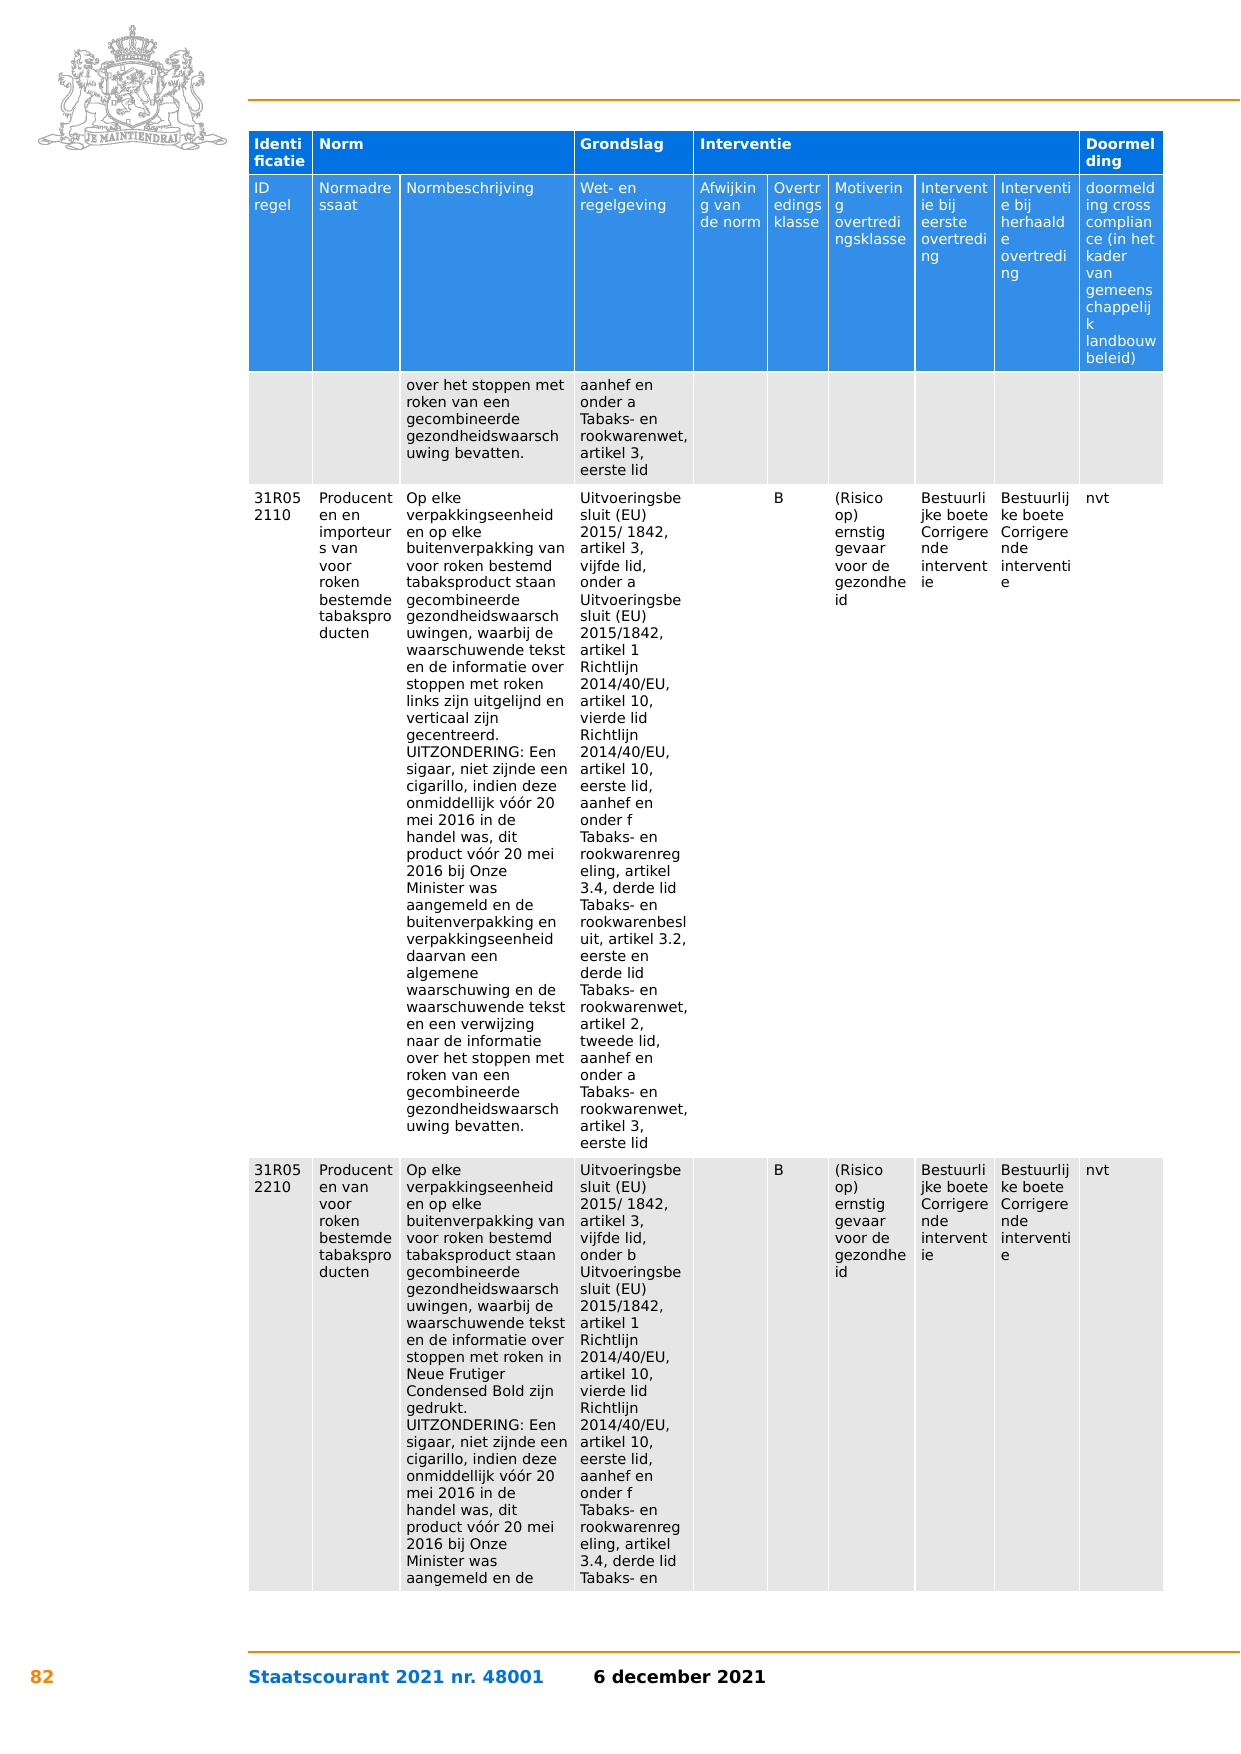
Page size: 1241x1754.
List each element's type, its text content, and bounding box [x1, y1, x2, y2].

table_cell 31R052110 [249, 485, 312, 1156]
table_cell 31R052210 [249, 1158, 312, 1591]
table_cell Interventie bij eerste overtreding [916, 175, 994, 371]
table_cell Producenten van voor roken bestemde tabaksproducten [313, 1158, 399, 1591]
table_cell [995, 373, 1079, 484]
table_cell Bestuurlijke boete Corrigerende interventie [916, 1158, 994, 1591]
table_cell [829, 373, 914, 484]
table_cell nvt [1080, 485, 1163, 1156]
table_cell [916, 373, 994, 484]
table_cell Wet- en regelgeving [575, 175, 693, 371]
table_cell nvt [1080, 1158, 1163, 1591]
table_header Norm [313, 131, 574, 174]
table_cell [249, 373, 312, 484]
table_cell Op elke verpakkingseenheid en op elke buitenverpakking van voor roken bestemd tabaksproduct staan gecombineerde gezondheidswaarschuwingen, waarbij de waarschuwende tekst en de informatie over stoppen met roken links zijn uitgelijnd en verticaal zijn gecentreerd. UITZONDERING: Een sigaar, niet zijnde een cigarillo, indien deze onmiddellijk vóór 20 mei 2016 in de handel was, dit product vóór 20 mei 2016 bij Onze Minister was aangemeld en de buitenverpakking en verpakkingseenheid daarvan een algemene waarschuwing en de waarschuwende tekst en een verwijzing naar de informatie over het stoppen met roken van een gecombineerde gezondheidswaarschuwing bevatten. [401, 485, 574, 1156]
table_cell Normbeschrijving [401, 175, 574, 371]
table_cell ID regel [249, 175, 312, 371]
table_cell aanhef en onder a Tabaks- en rookwarenwet, artikel 3, eerste lid [575, 373, 693, 484]
table_cell (Risico op) ernstig gevaar voor de gezondheid [829, 485, 914, 1156]
table_header Doormelding [1080, 131, 1163, 174]
table_cell Bestuurlijke boete Corrigerende interventie [916, 485, 994, 1156]
table_cell [768, 373, 828, 484]
table_cell [694, 373, 767, 484]
table_header Grondslag [575, 131, 693, 174]
table_cell over het stoppen met roken van een gecombineerde gezondheidswaarschuwing bevatten. [401, 373, 574, 484]
table_cell Op elke verpakkingseenheid en op elke buitenverpakking van voor roken bestemd tabaksproduct staan gecombineerde gezondheidswaarschuwingen, waarbij de waarschuwende tekst en de informatie over stoppen met roken in Neue Frutiger Condensed Bold zijn gedrukt. UITZONDERING: Een sigaar, niet zijnde een cigarillo, indien deze onmiddellijk vóór 20 mei 2016 in de handel was, dit product vóór 20 mei 2016 bij Onze Minister was aangemeld en de [401, 1158, 574, 1591]
table_cell Motivering overtredingsklasse [829, 175, 914, 371]
table_cell Uitvoeringsbesluit (EU) 2015/ 1842, artikel 3, vijfde lid, onder a Uitvoeringsbesluit (EU) 2015/1842, artikel 1 Richtlijn 2014/40/EU, artikel 10, vierde lid Richtlijn 2014/40/EU, artikel 10, eerste lid, aanhef en onder f Tabaks- en rookwarenregeling, artikel 3.4, derde lid Tabaks- en rookwarenbesluit, artikel 3.2, eerste en derde lid Tabaks- en rookwarenwet, artikel 2, tweede lid, aanhef en onder a Tabaks- en rookwarenwet, artikel 3, eerste lid [575, 485, 693, 1156]
table_cell [694, 1158, 767, 1591]
table_cell Uitvoeringsbesluit (EU) 2015/ 1842, artikel 3, vijfde lid, onder b Uitvoeringsbesluit (EU) 2015/1842, artikel 1 Richtlijn 2014/40/EU, artikel 10, vierde lid Richtlijn 2014/40/EU, artikel 10, eerste lid, aanhef en onder f Tabaks- en rookwarenregeling, artikel 3.4, derde lid Tabaks- en [575, 1158, 693, 1591]
table_cell doormelding cross compliance (in het kader van gemeenschappelijk landbouwbeleid) [1080, 175, 1163, 371]
table_cell [1080, 373, 1163, 484]
table_cell [313, 373, 399, 484]
table_header Interventie [694, 131, 1079, 174]
picture [38, 25, 227, 150]
table_cell B [768, 485, 828, 1156]
table_cell [694, 485, 767, 1156]
table_cell Producenten en importeurs van voor roken bestemde tabaksproducten [313, 485, 399, 1156]
table_cell Normadressaat [313, 175, 399, 371]
table_cell Bestuurlijke boete Corrigerende interventie [995, 485, 1079, 1156]
table_cell Overtredingsklasse [768, 175, 828, 371]
table_header Identificatie [249, 131, 312, 174]
table_cell (Risico op) ernstig gevaar voor de gezondheid [829, 1158, 914, 1591]
table_cell B [768, 1158, 828, 1591]
table_cell Afwijking van de norm [694, 175, 767, 371]
table_cell Interventie bij herhaalde overtreding [995, 175, 1079, 371]
table_cell Bestuurlijke boete Corrigerende interventie [995, 1158, 1079, 1591]
